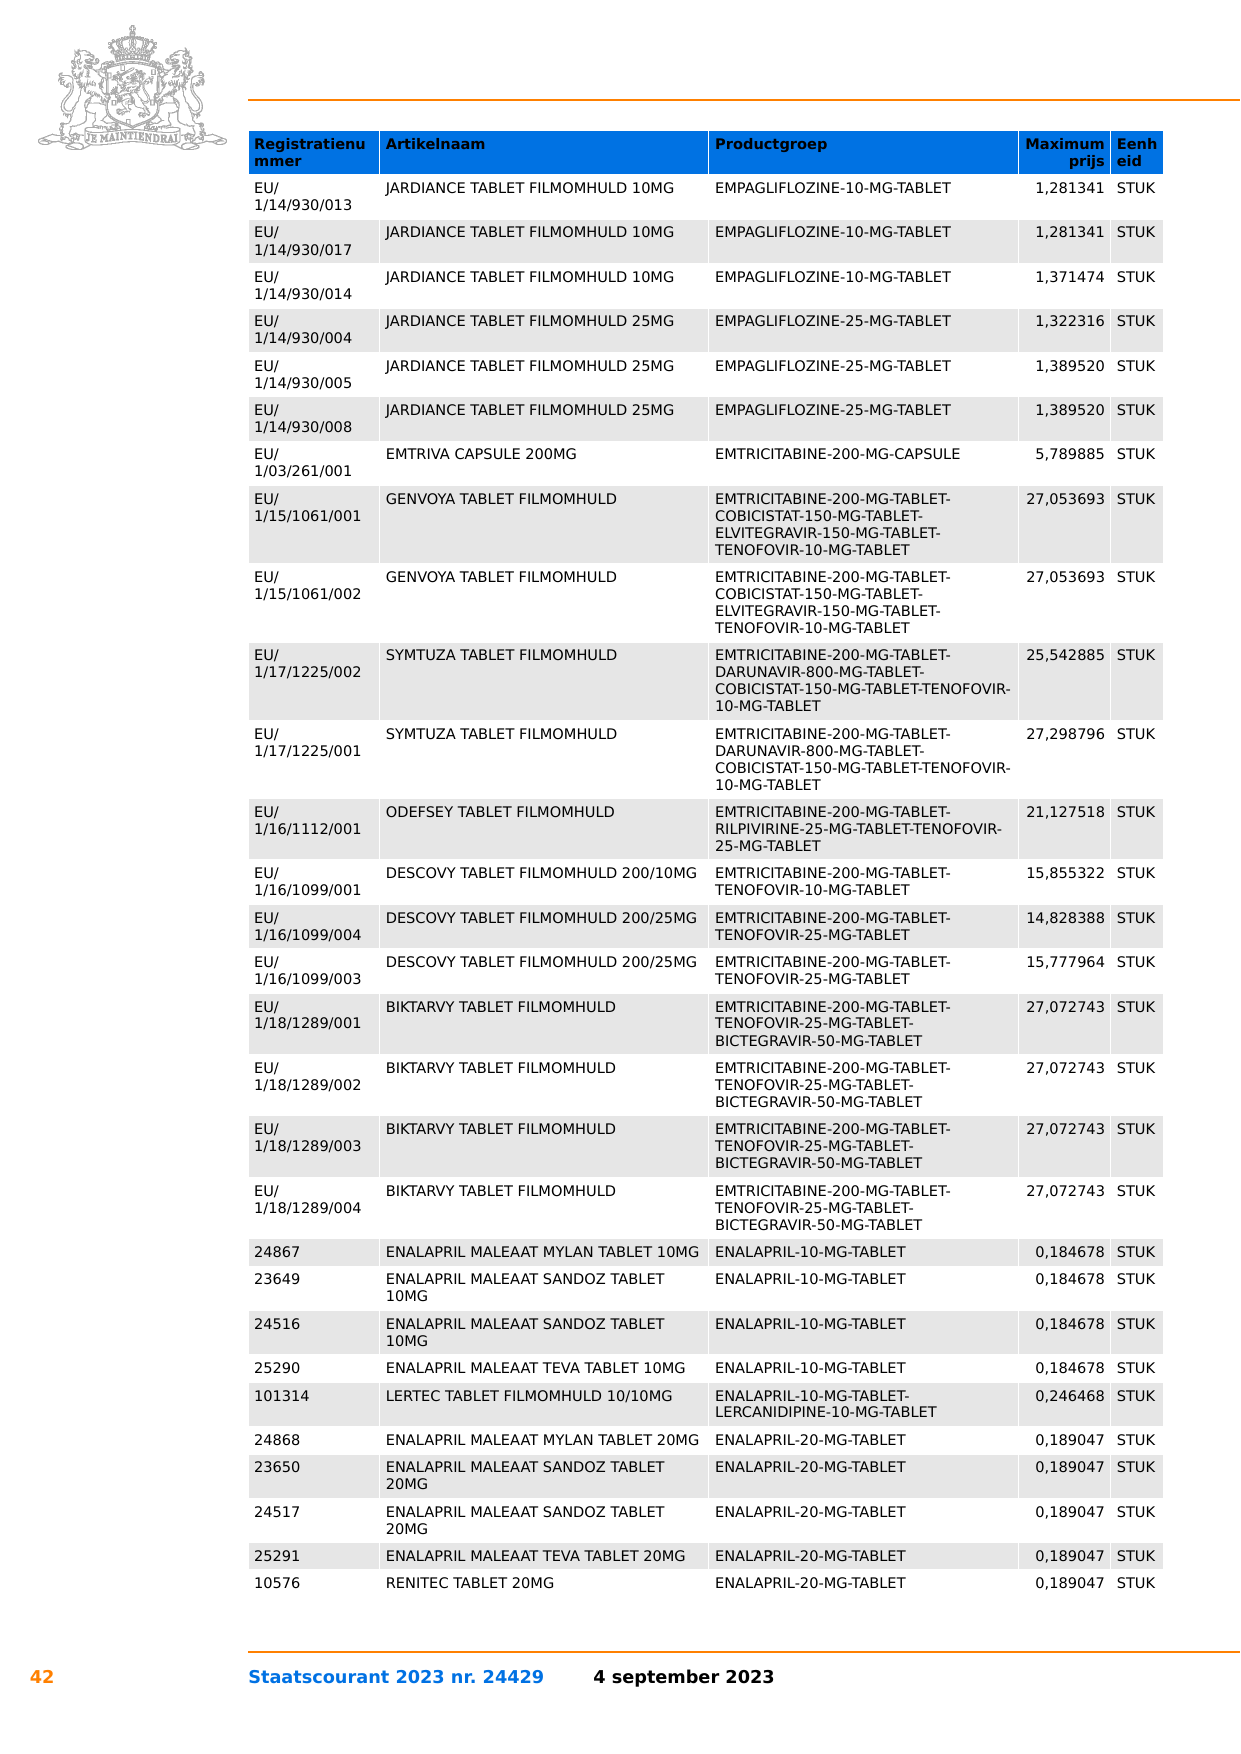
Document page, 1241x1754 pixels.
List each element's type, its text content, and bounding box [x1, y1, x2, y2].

table_cell DESCOVY TABLET FILMOMHULD 200/10MG [380, 861, 708, 904]
table_cell 27,072743 [1019, 994, 1110, 1054]
table_cell ENALAPRIL MALEAAT SANDOZ TABLET 20MG [380, 1455, 708, 1498]
table_cell SYMTUZA TABLET FILMOMHULD [380, 643, 708, 720]
table_cell 27,053693 [1019, 564, 1110, 642]
table_cell EMTRICITABINE-200-MG-TABLET-TENOFOVIR-25-MG-TABLET-BICTEGRAVIR-50-MG-TABLET [709, 1055, 1018, 1115]
table_cell 0,246468 [1019, 1383, 1110, 1426]
table_cell SYMTUZA TABLET FILMOMHULD [380, 721, 708, 798]
table_cell EU/1/16/1112/001 [249, 799, 379, 859]
table_cell 23649 [249, 1267, 379, 1310]
table_cell STUK [1111, 1239, 1163, 1266]
table_cell ENALAPRIL-20-MG-TABLET [709, 1499, 1018, 1542]
table_cell STUK [1111, 905, 1163, 948]
table_cell ENALAPRIL-10-MG-TABLET-LERCANIDIPINE-10-MG-TABLET [709, 1383, 1018, 1426]
table_cell ENALAPRIL MALEAAT SANDOZ TABLET 10MG [380, 1311, 708, 1354]
table_cell STUK [1111, 721, 1163, 798]
table_header Eenheid [1111, 131, 1163, 174]
table_cell EMPAGLIFLOZINE-25-MG-TABLET [709, 309, 1018, 352]
table_cell STUK [1111, 1267, 1163, 1310]
table_cell STUK [1111, 949, 1163, 993]
table_cell EU/1/16/1099/003 [249, 949, 379, 993]
table_cell EMTRICITABINE-200-MG-TABLET-TENOFOVIR-25-MG-TABLET-BICTEGRAVIR-50-MG-TABLET [709, 1116, 1018, 1177]
table_cell 23650 [249, 1455, 379, 1498]
table_cell STUK [1111, 220, 1163, 263]
table_cell EU/1/14/930/008 [249, 397, 379, 441]
table_cell 0,184678 [1019, 1239, 1110, 1266]
table_cell 0,184678 [1019, 1267, 1110, 1310]
table_cell 0,189047 [1019, 1499, 1110, 1542]
table_cell 0,189047 [1019, 1543, 1110, 1569]
table_cell 24867 [249, 1239, 379, 1266]
table_cell EU/1/17/1225/002 [249, 643, 379, 720]
table_cell ENALAPRIL-10-MG-TABLET [709, 1355, 1018, 1382]
table_cell EU/1/14/930/005 [249, 353, 379, 396]
table_cell EU/1/15/1061/001 [249, 486, 379, 563]
table_cell GENVOYA TABLET FILMOMHULD [380, 486, 708, 563]
table_cell EMPAGLIFLOZINE-10-MG-TABLET [709, 220, 1018, 263]
table_cell EMTRICITABINE-200-MG-TABLET-TENOFOVIR-25-MG-TABLET-BICTEGRAVIR-50-MG-TABLET [709, 994, 1018, 1054]
table_cell 25,542885 [1019, 643, 1110, 720]
table_cell STUK [1111, 175, 1163, 219]
table_cell 0,189047 [1019, 1427, 1110, 1453]
table_cell STUK [1111, 1427, 1163, 1453]
table_cell 0,189047 [1019, 1455, 1110, 1498]
table_cell 1,322316 [1019, 309, 1110, 352]
table_cell 0,184678 [1019, 1355, 1110, 1382]
table_cell STUK [1111, 353, 1163, 396]
table_cell EU/1/18/1289/003 [249, 1116, 379, 1177]
table_cell 25291 [249, 1543, 379, 1569]
table_header Productgroep [709, 131, 1018, 174]
table_cell EU/1/14/930/017 [249, 220, 379, 263]
table_cell EU/1/15/1061/002 [249, 564, 379, 642]
table_cell GENVOYA TABLET FILMOMHULD [380, 564, 708, 642]
table_cell ENALAPRIL-20-MG-TABLET [709, 1571, 1018, 1597]
table_cell EU/1/14/930/014 [249, 264, 379, 307]
table_cell ENALAPRIL-10-MG-TABLET [709, 1311, 1018, 1354]
picture [38, 25, 227, 150]
table_cell EMPAGLIFLOZINE-25-MG-TABLET [709, 397, 1018, 441]
table_cell JARDIANCE TABLET FILMOMHULD 25MG [380, 309, 708, 352]
table_cell JARDIANCE TABLET FILMOMHULD 25MG [380, 397, 708, 441]
table_cell STUK [1111, 1383, 1163, 1426]
table_cell STUK [1111, 1116, 1163, 1177]
table_cell 0,189047 [1019, 1571, 1110, 1597]
table_cell 24868 [249, 1427, 379, 1453]
table_cell 15,855322 [1019, 861, 1110, 904]
table_cell 24517 [249, 1499, 379, 1542]
table_header Artikelnaam [380, 131, 708, 174]
table_cell 25290 [249, 1355, 379, 1382]
table_cell LERTEC TABLET FILMOMHULD 10/10MG [380, 1383, 708, 1426]
table_cell 5,789885 [1019, 442, 1110, 485]
table_cell 27,072743 [1019, 1116, 1110, 1177]
table_cell EMPAGLIFLOZINE-10-MG-TABLET [709, 264, 1018, 307]
table_cell 21,127518 [1019, 799, 1110, 859]
table_cell STUK [1111, 1055, 1163, 1115]
table_cell ENALAPRIL MALEAAT TEVA TABLET 10MG [380, 1355, 708, 1382]
table_cell EU/1/16/1099/001 [249, 861, 379, 904]
table_cell ENALAPRIL-10-MG-TABLET [709, 1239, 1018, 1266]
table_header Maximumprijs [1019, 131, 1110, 174]
table_cell ENALAPRIL-10-MG-TABLET [709, 1267, 1018, 1310]
table_cell BIKTARVY TABLET FILMOMHULD [380, 1055, 708, 1115]
table_cell STUK [1111, 643, 1163, 720]
table_cell ENALAPRIL MALEAAT TEVA TABLET 20MG [380, 1543, 708, 1569]
table_cell STUK [1111, 264, 1163, 307]
table_cell BIKTARVY TABLET FILMOMHULD [380, 994, 708, 1054]
table_cell ENALAPRIL-20-MG-TABLET [709, 1455, 1018, 1498]
table_cell STUK [1111, 1543, 1163, 1569]
table_cell JARDIANCE TABLET FILMOMHULD 10MG [380, 175, 708, 219]
table_cell 1,389520 [1019, 397, 1110, 441]
table_cell STUK [1111, 799, 1163, 859]
table_cell STUK [1111, 1571, 1163, 1597]
table_cell 1,371474 [1019, 264, 1110, 307]
table_header Registratienummer [249, 131, 379, 174]
table_cell ODEFSEY TABLET FILMOMHULD [380, 799, 708, 859]
table_cell JARDIANCE TABLET FILMOMHULD 10MG [380, 220, 708, 263]
table_cell EMTRICITABINE-200-MG-TABLET-TENOFOVIR-25-MG-TABLET-BICTEGRAVIR-50-MG-TABLET [709, 1178, 1018, 1238]
table_cell RENITEC TABLET 20MG [380, 1571, 708, 1597]
table_cell EMTRICITABINE-200-MG-CAPSULE [709, 442, 1018, 485]
table_cell STUK [1111, 1311, 1163, 1354]
table_cell 24516 [249, 1311, 379, 1354]
table_cell EU/1/18/1289/004 [249, 1178, 379, 1238]
table_cell STUK [1111, 486, 1163, 563]
table_cell EMTRICITABINE-200-MG-TABLET-TENOFOVIR-25-MG-TABLET [709, 949, 1018, 993]
table_cell JARDIANCE TABLET FILMOMHULD 25MG [380, 353, 708, 396]
table_cell STUK [1111, 397, 1163, 441]
table_cell BIKTARVY TABLET FILMOMHULD [380, 1116, 708, 1177]
table_cell EMTRICITABINE-200-MG-TABLET-RILPIVIRINE-25-MG-TABLET-TENOFOVIR-25-MG-TABLET [709, 799, 1018, 859]
table_cell EU/1/14/930/004 [249, 309, 379, 352]
table_cell STUK [1111, 309, 1163, 352]
table_cell EU/1/17/1225/001 [249, 721, 379, 798]
table_cell EMTRIVA CAPSULE 200MG [380, 442, 708, 485]
table_cell 0,184678 [1019, 1311, 1110, 1354]
table_cell STUK [1111, 994, 1163, 1054]
table_cell DESCOVY TABLET FILMOMHULD 200/25MG [380, 949, 708, 993]
table_cell STUK [1111, 1178, 1163, 1238]
table_cell STUK [1111, 1455, 1163, 1498]
table_cell 1,389520 [1019, 353, 1110, 396]
table_cell EMPAGLIFLOZINE-10-MG-TABLET [709, 175, 1018, 219]
table_cell EMTRICITABINE-200-MG-TABLET-DARUNAVIR-800-MG-TABLET-COBICISTAT-150-MG-TABLET-TENOFOVIR-10-MG-TABLET [709, 721, 1018, 798]
table_cell EU/1/18/1289/001 [249, 994, 379, 1054]
table_cell STUK [1111, 1355, 1163, 1382]
table_cell BIKTARVY TABLET FILMOMHULD [380, 1178, 708, 1238]
table_cell 27,298796 [1019, 721, 1110, 798]
table_cell 10576 [249, 1571, 379, 1597]
table_cell ENALAPRIL-20-MG-TABLET [709, 1543, 1018, 1569]
table_cell 27,072743 [1019, 1178, 1110, 1238]
table_cell EMTRICITABINE-200-MG-TABLET-COBICISTAT-150-MG-TABLET-ELVITEGRAVIR-150-MG-TABLET-TENOFOVIR-10-MG-TABLET [709, 486, 1018, 563]
table_cell EU/1/18/1289/002 [249, 1055, 379, 1115]
table_cell 101314 [249, 1383, 379, 1426]
table_cell STUK [1111, 861, 1163, 904]
table_cell 27,072743 [1019, 1055, 1110, 1115]
table_cell EMPAGLIFLOZINE-25-MG-TABLET [709, 353, 1018, 396]
table_cell EU/1/14/930/013 [249, 175, 379, 219]
table_cell EU/1/03/261/001 [249, 442, 379, 485]
table_cell DESCOVY TABLET FILMOMHULD 200/25MG [380, 905, 708, 948]
table_cell 14,828388 [1019, 905, 1110, 948]
table_cell ENALAPRIL MALEAAT MYLAN TABLET 20MG [380, 1427, 708, 1453]
table_cell EMTRICITABINE-200-MG-TABLET-COBICISTAT-150-MG-TABLET-ELVITEGRAVIR-150-MG-TABLET-TENOFOVIR-10-MG-TABLET [709, 564, 1018, 642]
table_cell STUK [1111, 564, 1163, 642]
table_cell 1,281341 [1019, 220, 1110, 263]
table_cell EMTRICITABINE-200-MG-TABLET-DARUNAVIR-800-MG-TABLET-COBICISTAT-150-MG-TABLET-TENOFOVIR-10-MG-TABLET [709, 643, 1018, 720]
table_cell EU/1/16/1099/004 [249, 905, 379, 948]
table_cell ENALAPRIL MALEAAT SANDOZ TABLET 10MG [380, 1267, 708, 1310]
table_cell EMTRICITABINE-200-MG-TABLET-TENOFOVIR-10-MG-TABLET [709, 861, 1018, 904]
table_cell 27,053693 [1019, 486, 1110, 563]
table_cell ENALAPRIL MALEAAT SANDOZ TABLET 20MG [380, 1499, 708, 1542]
table_cell JARDIANCE TABLET FILMOMHULD 10MG [380, 264, 708, 307]
table_cell STUK [1111, 1499, 1163, 1542]
table_cell ENALAPRIL MALEAAT MYLAN TABLET 10MG [380, 1239, 708, 1266]
table_cell EMTRICITABINE-200-MG-TABLET-TENOFOVIR-25-MG-TABLET [709, 905, 1018, 948]
table_cell 15,777964 [1019, 949, 1110, 993]
table_cell ENALAPRIL-20-MG-TABLET [709, 1427, 1018, 1453]
table_cell STUK [1111, 442, 1163, 485]
table_cell 1,281341 [1019, 175, 1110, 219]
